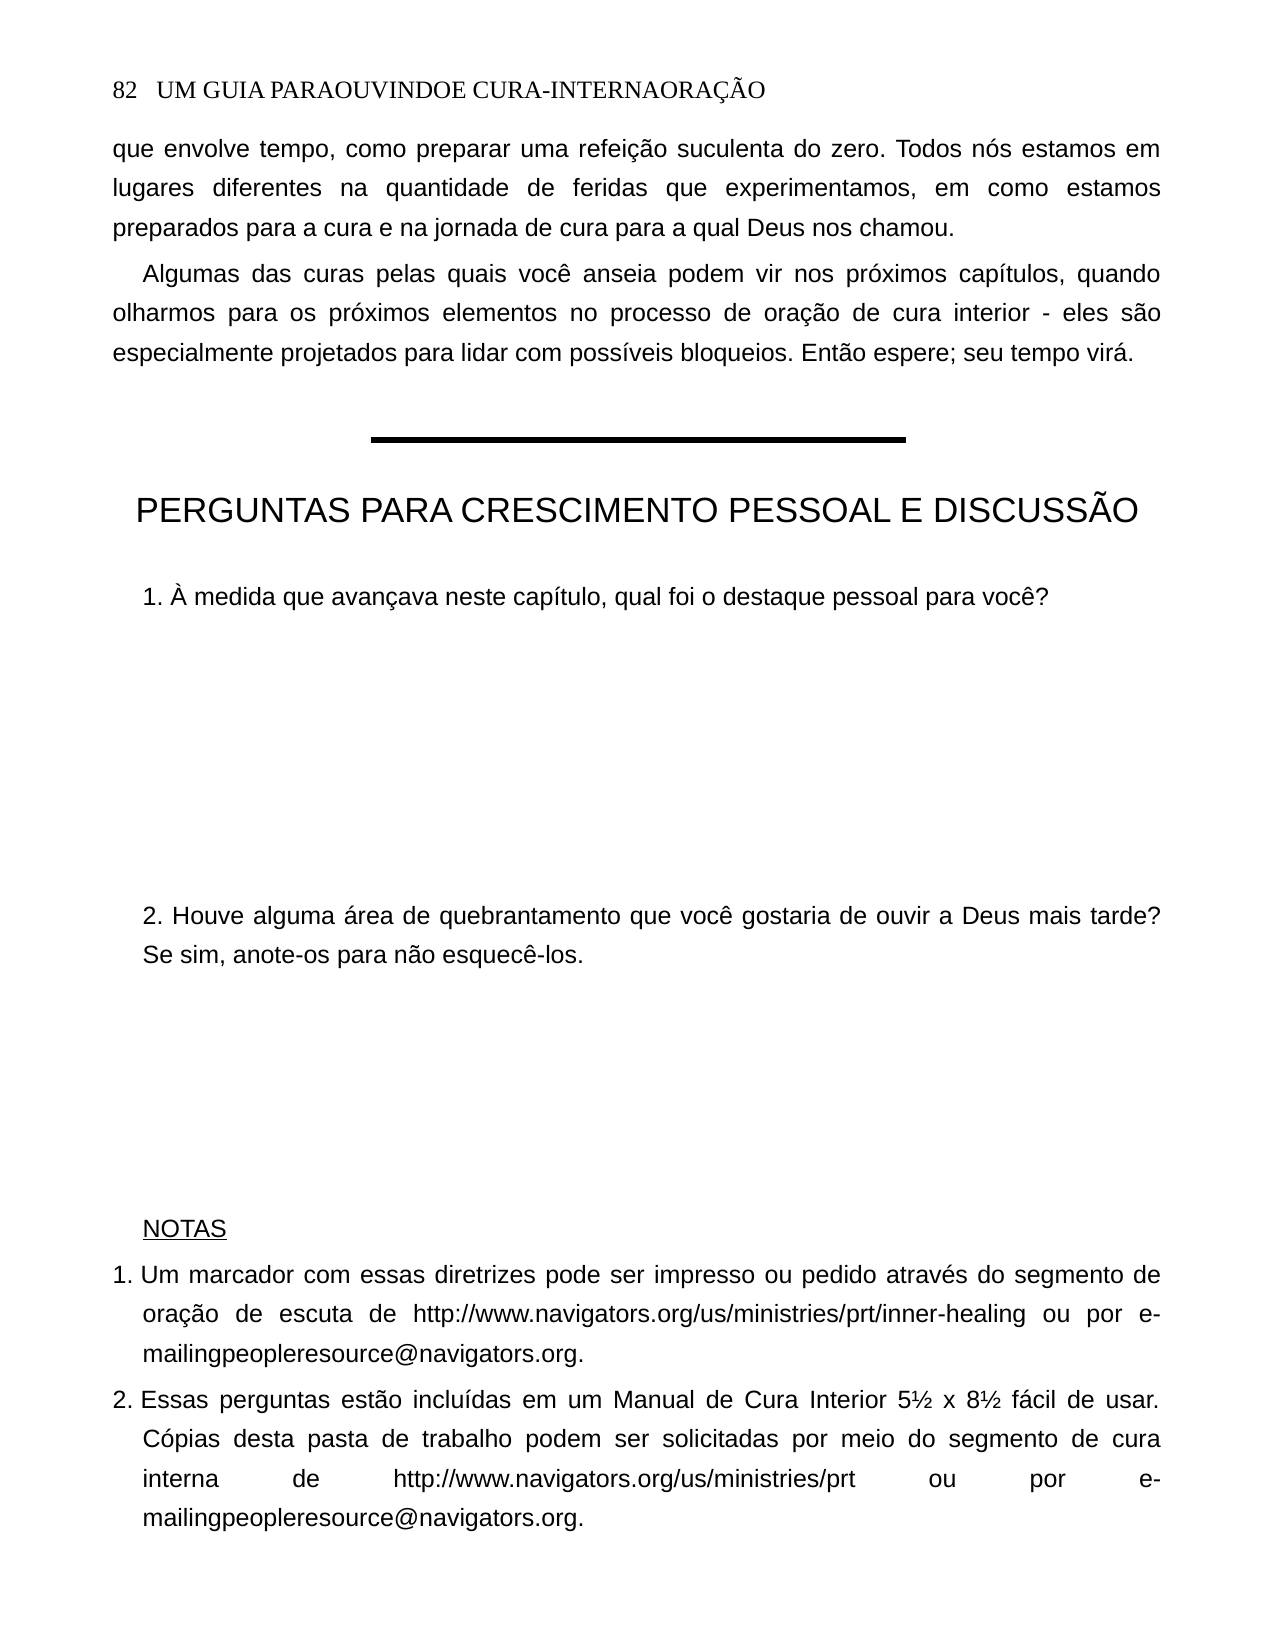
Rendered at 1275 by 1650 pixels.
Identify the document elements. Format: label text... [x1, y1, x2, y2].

list Um marcador com essas diretrizes pode ser impresso ou pedido através do segmento de oração de escuta de http://www.navigators.org/us/ministries/prt/inner-healing ou por e-mailingpeopleresource@navigators.org. [112, 1260, 1162, 1368]
text 1. À medida que avançava neste capítulo, qual foi o destaque pessoal para você? [112, 581, 1162, 610]
list Essas perguntas estão incluídas em um Manual de Cura Interior 5½ x 8½ fácil de usar. Cópias desta pasta de trabalho podem ser solicitadas por meio do segmento de cura interna de http://www.navigators.org/us/ministries/prt ou por e-mailingpeopleresource@navigators.org. [112, 1384, 1162, 1532]
text NOTAS [112, 1214, 1162, 1243]
text que envolve tempo, como preparar uma refeição suculenta do zero. Todos nós estamos em lugares diferentes na quantidade de feridas que experimentamos, em como estamos preparados para a cura e na jornada de cura para a qual Deus nos chamou. [112, 134, 1162, 242]
subtitle PERGUNTAS PARA CRESCIMENTO PESSOAL E DISCUSSÃO [112, 489, 1162, 530]
text 2. Houve alguma área de quebrantamento que você gostaria de ouvir a Deus mais tarde? Se sim, anote-os para não esquecê-los. [142, 901, 1162, 969]
text Algumas das curas pelas quais você anseia podem vir nos próximos capítulos, quando olharmos para os próximos elementos no processo de oração de cura interior - eles são especialmente projetados para lidar com possíveis bloqueios. Então espere; seu tempo virá. [112, 258, 1162, 366]
